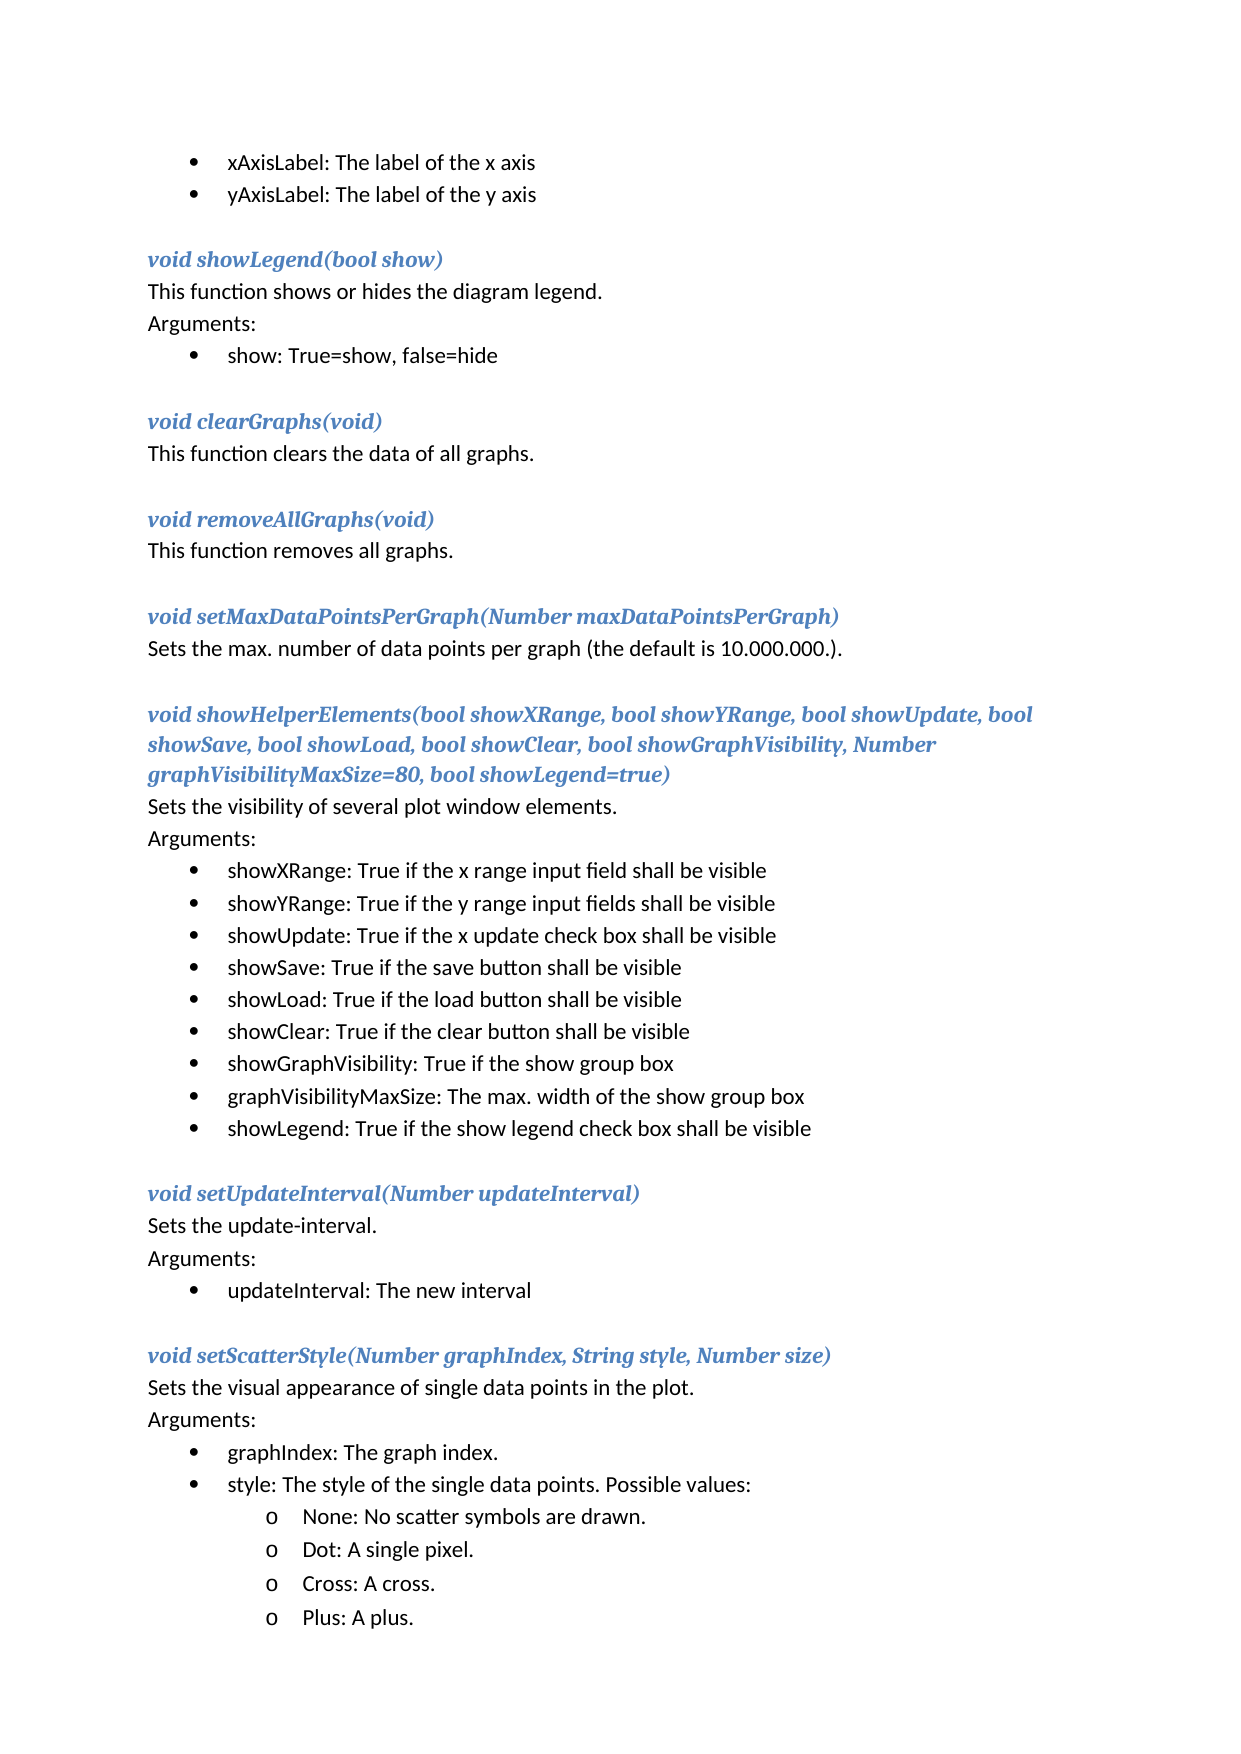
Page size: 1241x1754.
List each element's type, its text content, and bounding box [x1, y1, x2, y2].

list graphVisibilityMaxSize: The max. width of the show group box [190, 1082, 1093, 1110]
list xAxisLabel: The label of the x axis [190, 148, 1093, 176]
subtitle void removeAllGraphs(void) [148, 506, 1093, 533]
list yAxisLabel: The label of the y axis [190, 180, 1093, 208]
text This function removes all graphs. [148, 537, 1093, 565]
list showXRange: True if the x range input field shall be visible [190, 856, 1093, 884]
list Plus: A plus. [265, 1603, 1093, 1632]
list showUpdate: True if the x update check box shall be visible [190, 921, 1093, 949]
subtitle void showLegend(bool show) [148, 247, 1093, 273]
text Sets the max. number of data points per graph (the default is 10.000.000.). [148, 634, 1093, 662]
text Arguments: [148, 824, 1093, 852]
subtitle void setUpdateInterval(Number updateInterval) [148, 1181, 1093, 1208]
subtitle void showHelperElements(bool showXRange, bool showYRange, bool showUpdate, bool showSave, bool showLoad, bool showClear, bool showGraphVisibility, Number graphVisibilityMaxSize=80, bool showLegend=true) [148, 701, 1093, 788]
text Arguments: [148, 1244, 1093, 1272]
list graphIndex: The graph index. [190, 1438, 1093, 1466]
list showLegend: True if the show legend check box shall be visible [190, 1114, 1093, 1142]
text Arguments: [148, 1406, 1093, 1433]
list updateInterval: The new interval [190, 1276, 1093, 1304]
list showSave: True if the save button shall be visible [190, 953, 1093, 981]
text This function clears the data of all graphs. [148, 439, 1093, 467]
list showLoad: True if the load button shall be visible [190, 985, 1093, 1013]
list showYRange: True if the y range input fields shall be visible [190, 889, 1093, 917]
list Dot: A single pixel. [265, 1536, 1093, 1565]
list show: True=show, false=hide [190, 342, 1093, 370]
text This function shows or hides the diagram legend. [148, 277, 1093, 305]
subtitle void setScatterStyle(Number graphIndex, String style, Number size) [148, 1343, 1093, 1369]
text Sets the update-interval. [148, 1211, 1093, 1239]
list showClear: True if the clear button shall be visible [190, 1017, 1093, 1045]
text Arguments: [148, 309, 1093, 337]
text Sets the visual appearance of single data points in the plot. [148, 1373, 1093, 1401]
list Cross: A cross. [265, 1569, 1093, 1598]
list None: No scatter symbols are drawn. [265, 1502, 1093, 1531]
text Sets the visibility of several plot window elements. [148, 792, 1093, 820]
list showGraphVisibility: True if the show group box [190, 1049, 1093, 1078]
subtitle void setMaxDataPointsPerGraph(Number maxDataPointsPerGraph) [148, 604, 1093, 630]
list style: The style of the single data points. Possible values: [190, 1470, 1093, 1498]
subtitle void clearGraphs(void) [148, 409, 1093, 435]
